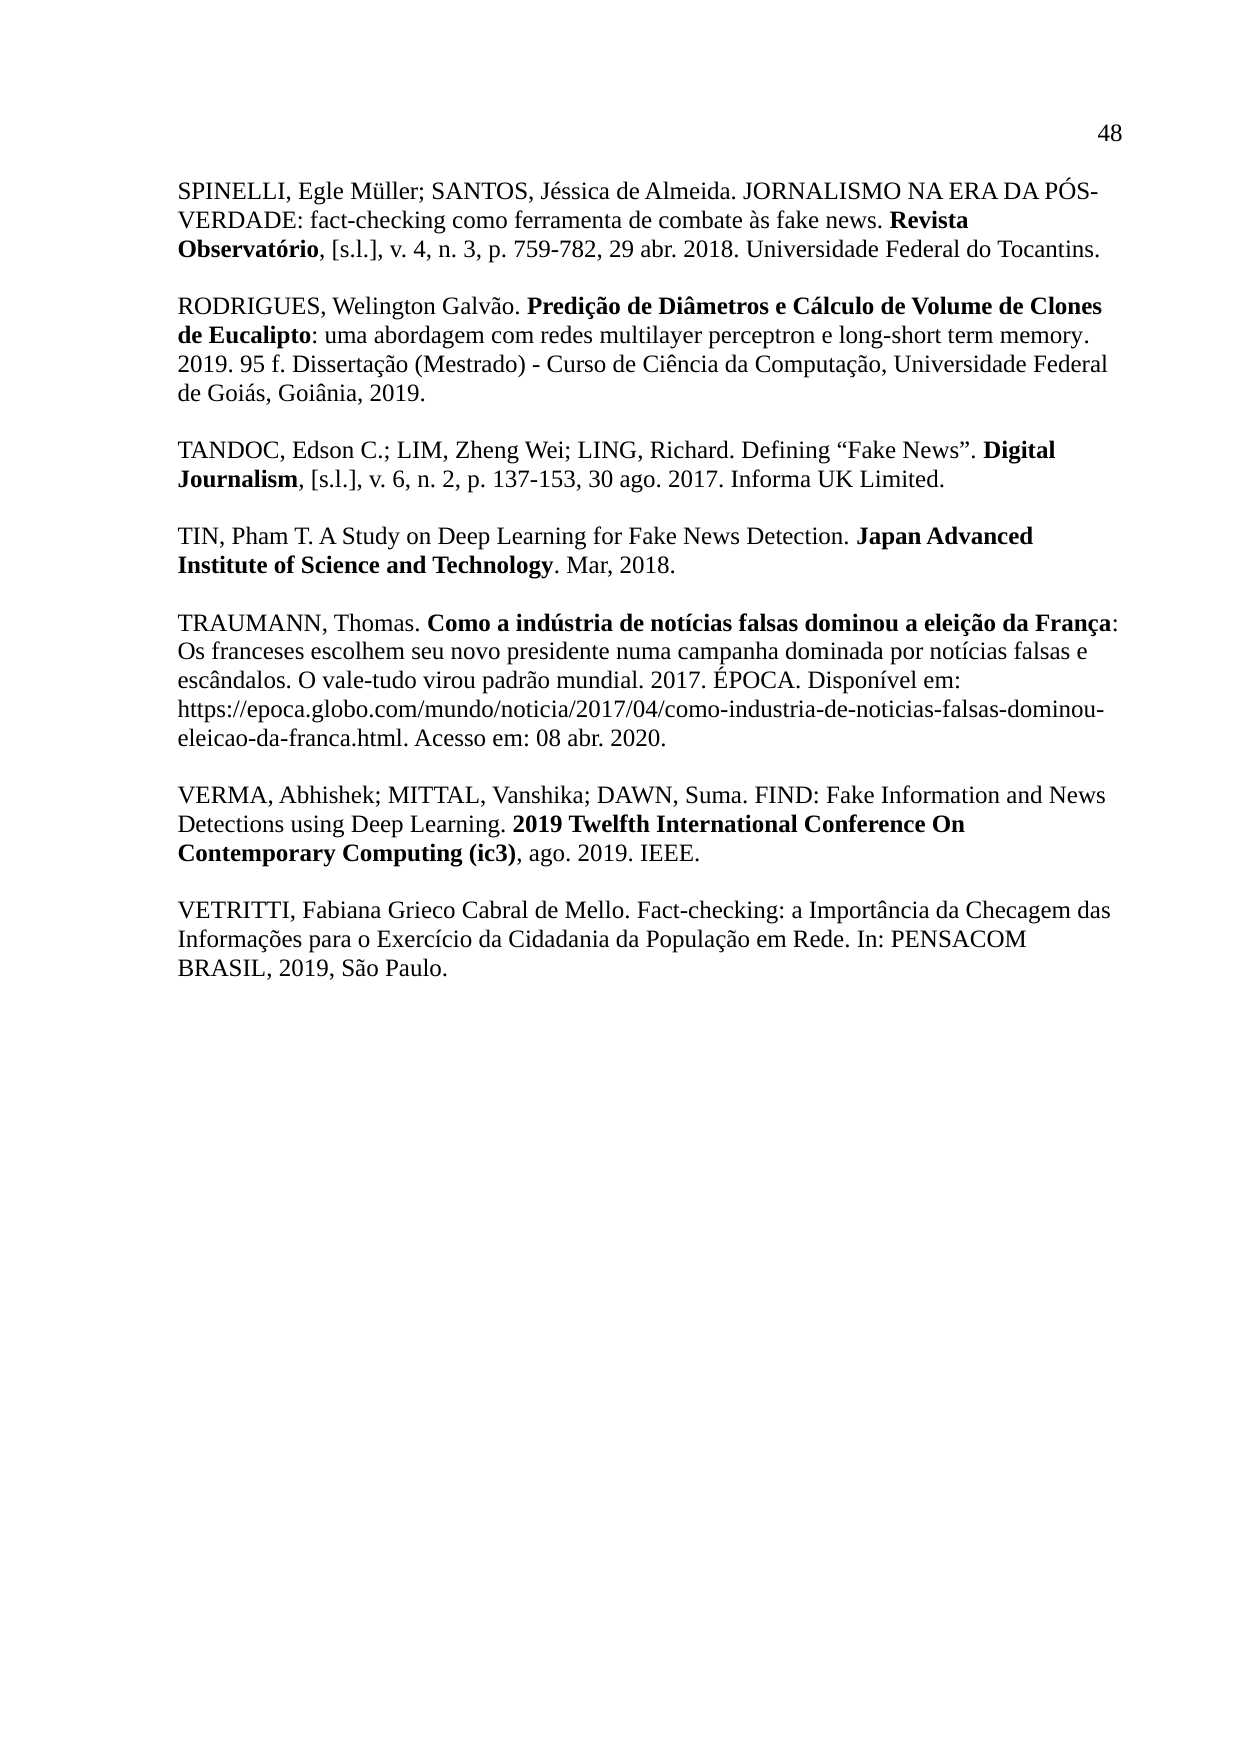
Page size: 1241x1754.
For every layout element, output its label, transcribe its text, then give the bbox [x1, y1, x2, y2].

text SPINELLI, Egle Müller; SANTOS, Jéssica de Almeida. JORNALISMO NA ERA DA PÓS-VERDADE: fact-checking como ferramenta de combate às fake news. Revista Observatório, [s.l.], v. 4, n. 3, p. 759-782, 29 abr. 2018. Universidade Federal do Tocantins. [177, 176, 1122, 263]
text VERMA, Abhishek; MITTAL, Vanshika; DAWN, Suma. FIND: Fake Information and News Detections using Deep Learning. 2019 Twelfth International Conference On Contemporary Computing (ic3), ago. 2019. IEEE. [177, 780, 1122, 866]
text VETRITTI, Fabiana Grieco Cabral de Mello. Fact-checking: a Importância da Checagem das Informações para o Exercício da Cidadania da População em Rede. In: PENSACOM BRASIL, 2019, São Paulo. [177, 895, 1122, 981]
text TRAUMANN, Thomas. Como a indústria de notícias falsas dominou a eleição da França: Os franceses escolhem seu novo presidente numa campanha dominada por notícias falsas e escândalos. O vale-tudo virou padrão mundial. 2017. ÉPOCA. Disponível em: https://epoca.globo.com/mundo/noticia/2017/04/como-industria-de-noticias-falsas-dominou-eleicao-da-franca.html. Acesso em: 08 abr. 2020. [177, 608, 1122, 751]
text TANDOC, Edson C.; LIM, Zheng Wei; LING, Richard. Defining “Fake News”. Digital Journalism, [s.l.], v. 6, n. 2, p. 137-153, 30 ago. 2017. Informa UK Limited. [177, 435, 1122, 493]
text RODRIGUES, Welington Galvão. Predição de Diâmetros e Cálculo de Volume de Clones de Eucalipto: uma abordagem com redes multilayer perceptron e long-short term memory. 2019. 95 f. Dissertação (Mestrado) - Curso de Ciência da Computação, Universidade Federal de Goiás, Goiânia, 2019. [177, 291, 1122, 406]
text TIN, Pham T. A Study on Deep Learning for Fake News Detection. Japan Advanced Institute of Science and Technology. Mar, 2018. [177, 521, 1122, 579]
